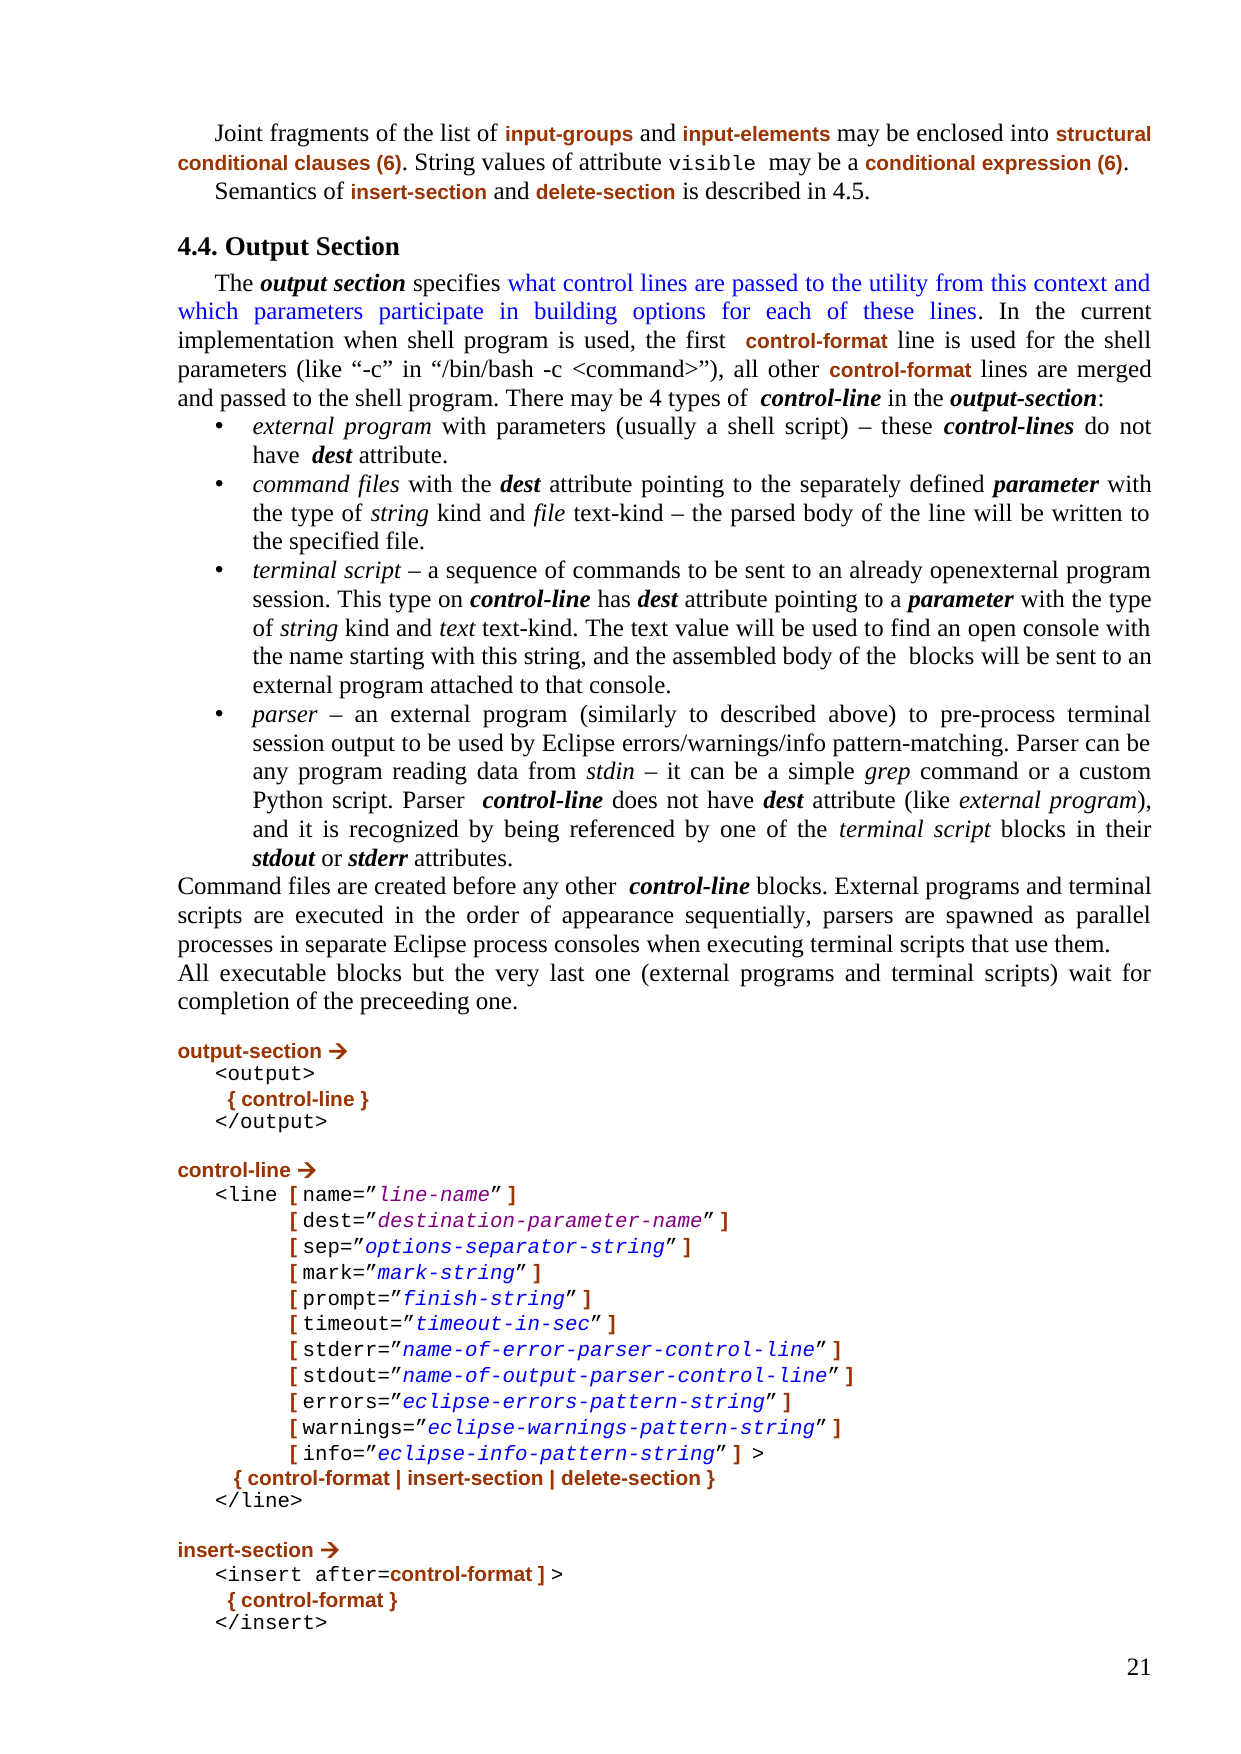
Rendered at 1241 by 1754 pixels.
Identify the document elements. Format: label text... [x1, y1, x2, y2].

text [ stdout=”name-of-output-parser-control-line” ] [177, 1363, 1152, 1389]
text { control-format } [177, 1588, 1152, 1612]
list parser – an external program (similarly to described above) to pre-process terminal session output to be used by Eclipse errors/warnings/info pattern-matching. Parser can be any program reading data from stdin – it can be a simple grep command or a custom Python script. Parser control-line does not have dest attribute (like external program), and it is recognized by being referenced by one of the terminal script blocks in their stdout or stderr attributes. [215, 699, 1152, 871]
text <insert after=control-format ] > [177, 1562, 1152, 1588]
text [ prompt=”finish-string” ] [177, 1285, 1152, 1311]
text <line [ name=”line-name” ] [177, 1182, 1152, 1208]
text insert-section  [177, 1538, 1152, 1562]
text control-line  [177, 1158, 1152, 1182]
text </line> [177, 1490, 1152, 1514]
text { control-line } [177, 1087, 1152, 1111]
text Semantics of insert-section and delete-section is described in 4.5. [177, 176, 1152, 205]
text All executable blocks but the very last one (external programs and terminal scripts) wait for completion of the preceeding one. [177, 958, 1152, 1015]
text [ errors=”eclipse-errors-pattern-string” ] [177, 1389, 1152, 1414]
list terminal script – a sequence of commands to be sent to an already openexternal program session. This type on control-line has dest attribute pointing to a parameter with the type of string kind and text text-kind. The text value will be used to find an open console with the name starting with this string, and the assembled body of the blocks will be sent to an external program attached to that console. [215, 555, 1152, 699]
text Command files are created before any other control-line blocks. External programs and terminal scripts are executed in the order of appearance sequentially, parsers are spawned as parallel processes in separate Eclipse process consoles when executing terminal scripts that use them. [177, 871, 1152, 958]
text [ dest=”destination-parameter-name” ] [177, 1208, 1152, 1234]
subtitle 4.4. Output Section [177, 230, 1152, 261]
list external program with parameters (usually a shell script) – these control-lines do not have dest attribute. [215, 411, 1152, 469]
text [ stderr=”name-of-error-parser-control-line” ] [177, 1337, 1152, 1363]
text <output> [177, 1063, 1152, 1087]
text [ timeout=”timeout-in-sec” ] [177, 1311, 1152, 1337]
text [ warnings=”eclipse-warnings-pattern-string” ] [177, 1414, 1152, 1440]
text [ mark=”mark-string” ] [177, 1259, 1152, 1285]
text </output> [177, 1111, 1152, 1134]
list command files with the dest attribute pointing to the separately defined parameter with the type of string kind and file text-kind – the parsed body of the line will be written to the specified file. [215, 469, 1152, 555]
text { control-format | insert-section | delete-section } [177, 1466, 1152, 1490]
text The output section specifies what control lines are passed to the utility from this context and which parameters participate in building options for each of these lines. In the current implementation when shell program is used, the first control-format line is used for the shell parameters (like “-c” in “/bin/bash -c <command>”), all other control-format lines are merged and passed to the shell program. There may be 4 types of control-line in the output-section: [177, 268, 1152, 411]
text [ sep=”options-separator-string” ] [177, 1234, 1152, 1259]
text </insert> [177, 1612, 1152, 1635]
text [ info=”eclipse-info-pattern-string” ] > [177, 1440, 1152, 1466]
text output-section  [177, 1039, 1152, 1063]
text Joint fragments of the list of input-groups and input-elements may be enclosed into structural conditional clauses (6). String values of attribute visible may be a conditional expression (6). [177, 118, 1152, 176]
